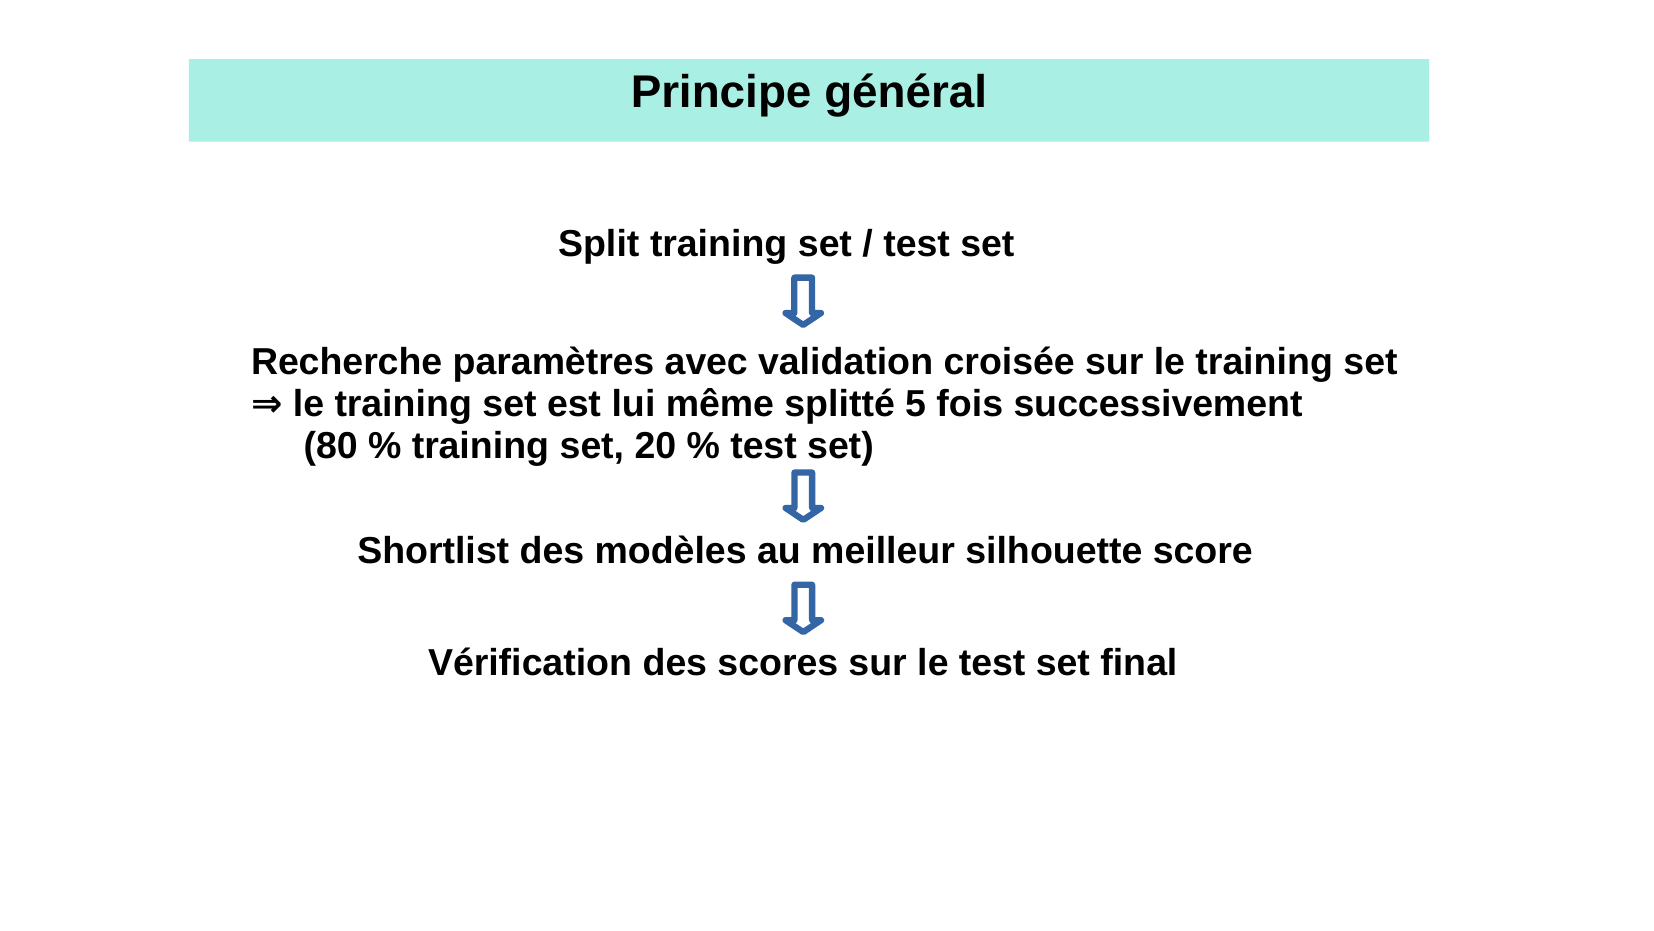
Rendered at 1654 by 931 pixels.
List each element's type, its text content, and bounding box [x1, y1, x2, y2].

text_box [785, 472, 822, 520]
text_box Shortlist des modèles au meilleur silhouette score [342, 521, 1269, 579]
text_box Vérification des scores sur le test set final [413, 634, 1194, 691]
text_box Split training set / test set [543, 214, 1036, 272]
text_box Principe général [188, 59, 1430, 142]
text_box [785, 277, 821, 325]
text_box [785, 584, 822, 633]
text_box Recherche paramètres avec validation croisée sur le training set ⇒ le training set est lui même splitté 5 fois successivement (80 % training set, 20 % test set) [236, 332, 1414, 516]
